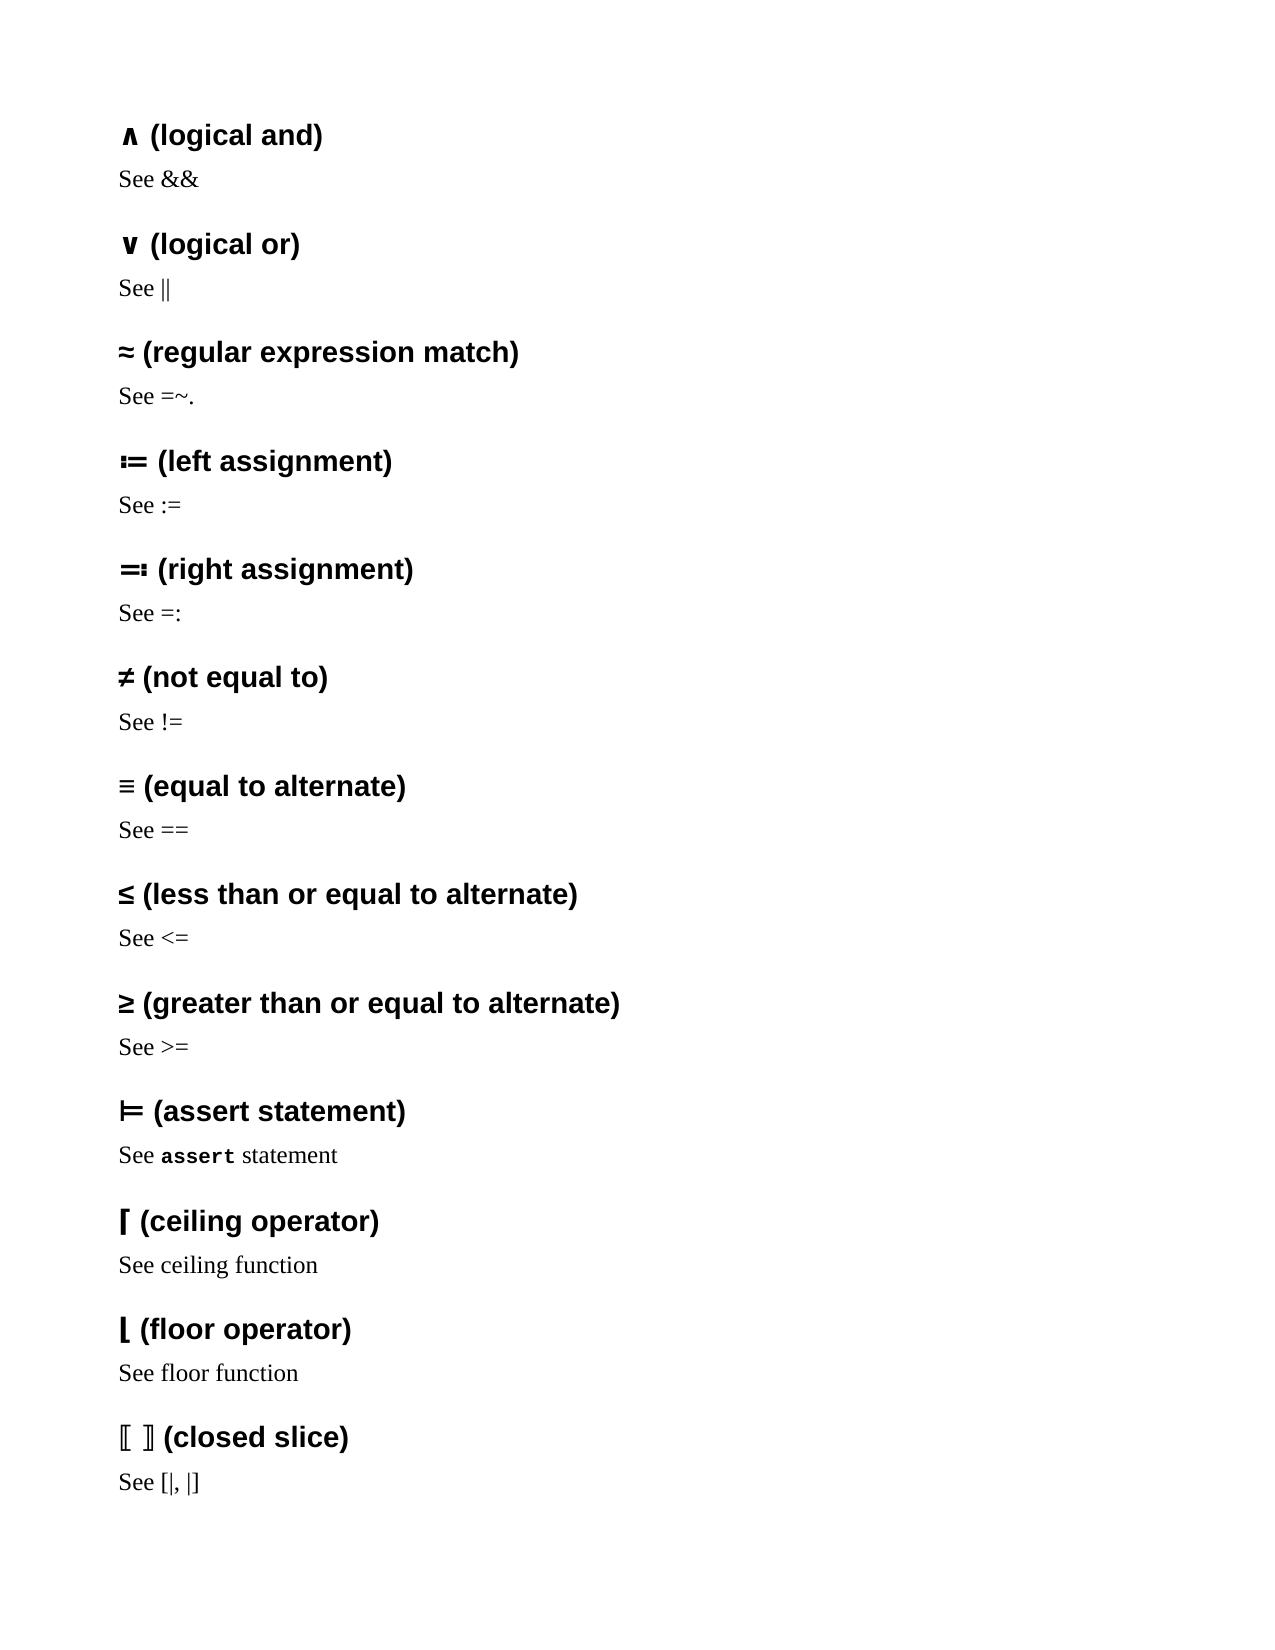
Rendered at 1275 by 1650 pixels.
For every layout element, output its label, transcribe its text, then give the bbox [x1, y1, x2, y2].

subtitle ≤ (less than or equal to alternate) [118, 877, 1157, 911]
subtitle ∧ (logical and) [118, 118, 1157, 152]
text See || [118, 273, 1157, 302]
subtitle ≠ (not equal to) [118, 660, 1157, 694]
text See != [118, 707, 1157, 735]
text See && [118, 164, 1157, 193]
text See >= [118, 1032, 1157, 1061]
subtitle ⌊ (floor operator) [118, 1312, 1157, 1346]
text See [|, |] [118, 1467, 1157, 1495]
subtitle ≥ (greater than or equal to alternate) [118, 986, 1157, 1019]
text See floor function [118, 1358, 1157, 1387]
text See assert statement [118, 1140, 1157, 1170]
text See =: [118, 598, 1157, 627]
subtitle ⊨ (assert statement) [118, 1094, 1157, 1128]
subtitle ∨ (logical or) [118, 227, 1157, 260]
subtitle ≔ (left assignment) [118, 443, 1157, 477]
text See == [118, 815, 1157, 844]
subtitle ≕ (right assignment) [118, 552, 1157, 586]
text See ceiling function [118, 1250, 1157, 1278]
subtitle ≡ (equal to alternate) [118, 769, 1157, 802]
subtitle ⌈ (ceiling operator) [118, 1203, 1157, 1237]
text See =~. [118, 381, 1157, 410]
text See := [118, 490, 1157, 518]
subtitle ≈ (regular expression match) [118, 335, 1157, 369]
text See <= [118, 923, 1157, 952]
subtitle ⟦ ⟧ (closed slice) [118, 1420, 1157, 1454]
